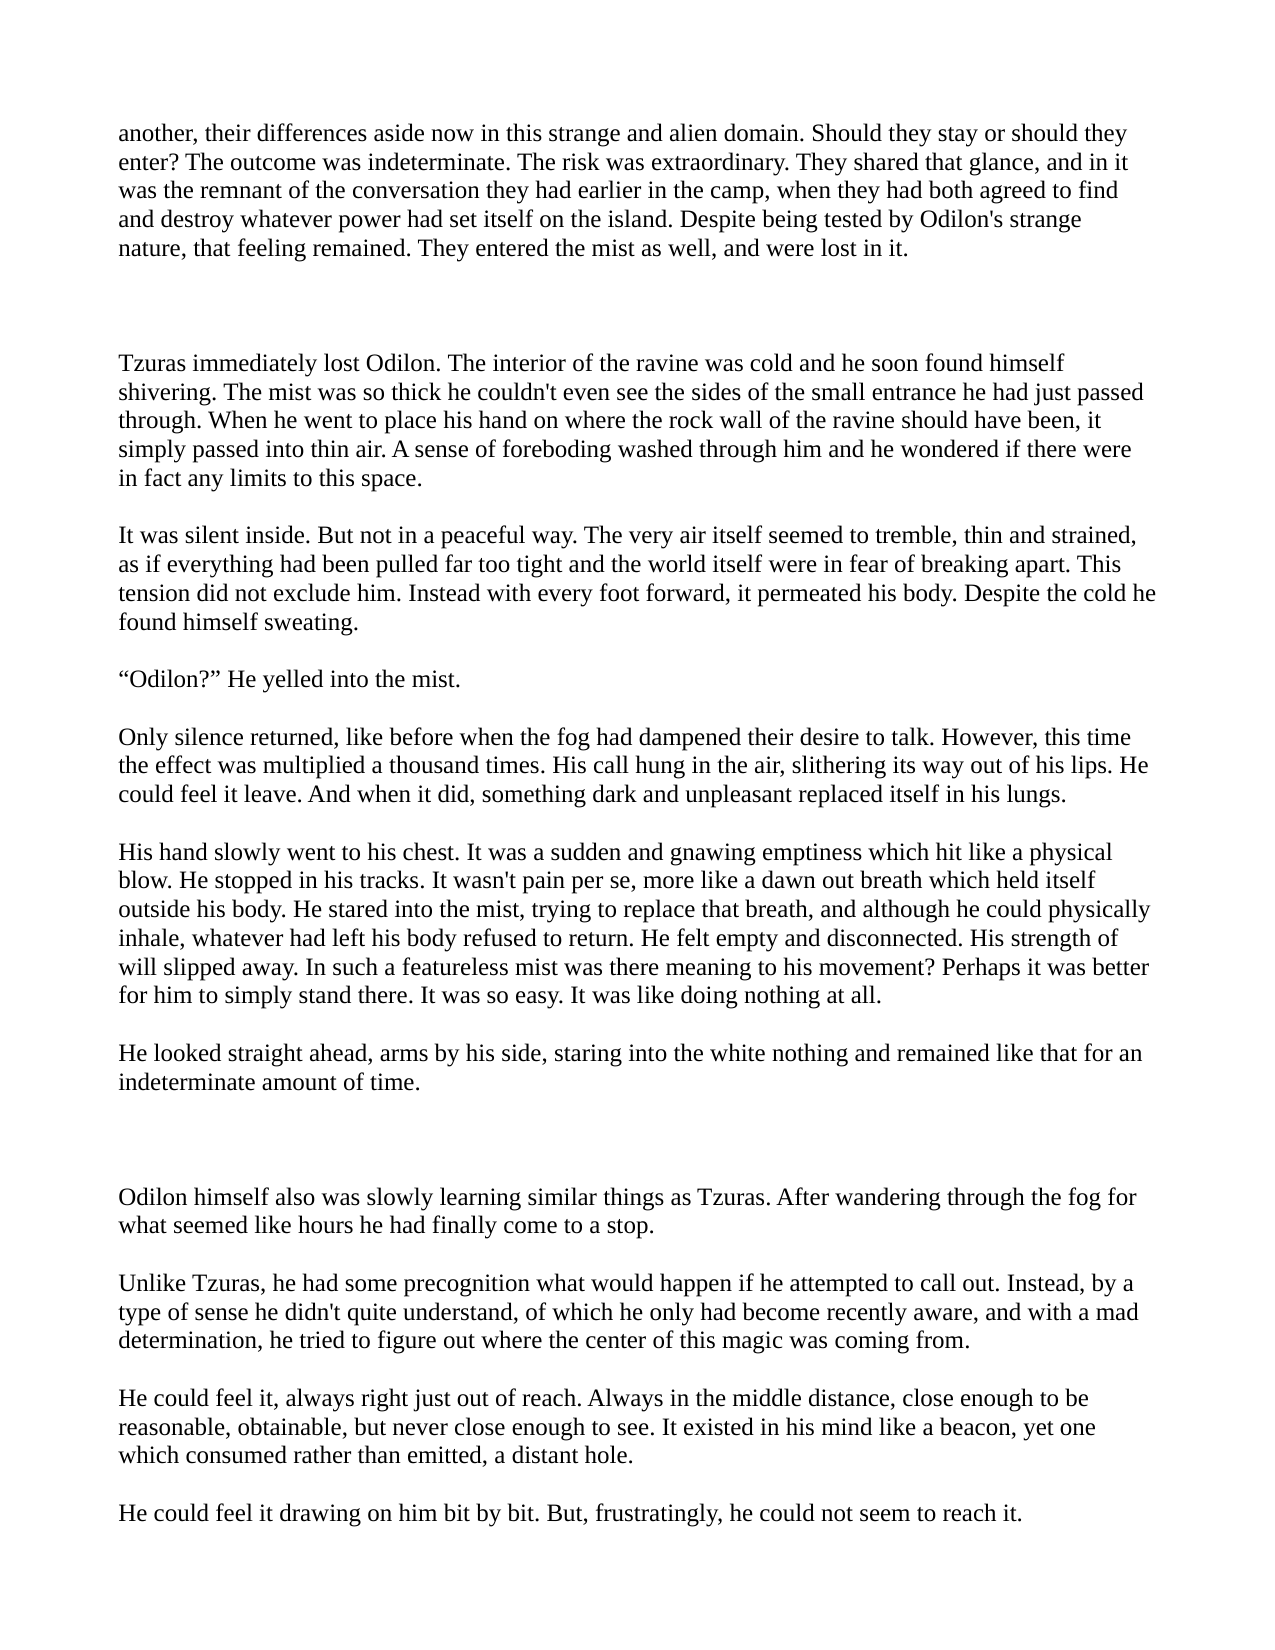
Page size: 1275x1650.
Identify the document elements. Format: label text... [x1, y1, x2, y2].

text “Odilon?” He yelled into the mist. [118, 664, 1157, 693]
text Tzuras immediately lost Odilon. The interior of the ravine was cold and he soon found himself shivering. The mist was so thick he couldn't even see the sides of the small entrance he had just passed through. When he went to place his hand on where the rock wall of the ravine should have been, it simply passed into thin air. A sense of foreboding washed through him and he wondered if there were in fact any limits to this space. [118, 348, 1157, 492]
text another, their differences aside now in this strange and alien domain. Should they stay or should they enter? The outcome was indeterminate. The risk was extraordinary. They shared that glance, and in it was the remnant of the conversation they had earlier in the camp, when they had both agreed to find and destroy whatever power had set itself on the island. Despite being tested by Odilon's strange nature, that feeling remained. They entered the mist as well, and were lost in it. [118, 118, 1157, 262]
text Odilon himself also was slowly learning similar things as Tzuras. After wandering through the fog for what seemed like hours he had finally come to a stop. [118, 1182, 1157, 1239]
text He looked straight ahead, arms by his side, staring into the white nothing and remained like that for an indeterminate amount of time. [118, 1038, 1157, 1096]
text His hand slowly went to his chest. It was a sudden and gnawing emptiness which hit like a physical blow. He stopped in his tracks. It wasn't pain per se, more like a dawn out breath which held itself outside his body. He stared into the mist, trying to replace that breath, and although he could physically inhale, whatever had left his body refused to return. He felt empty and disconnected. His strength of will slipped away. In such a featureless mist was there meaning to his movement? Perhaps it was better for him to simply stand there. It was so easy. It was like doing nothing at all. [118, 837, 1157, 1009]
text He could feel it, always right just out of reach. Always in the middle distance, close enough to be reasonable, obtainable, but never close enough to see. It existed in his mind like a beacon, yet one which consumed rather than emitted, a distant hole. [118, 1383, 1157, 1469]
text Only silence returned, like before when the fog had dampened their desire to talk. However, this time the effect was multiplied a thousand times. His call hung in the air, slithering its way out of his lips. He could feel it leave. And when it did, something dark and unpleasant replaced itself in his lungs. [118, 722, 1157, 808]
text He could feel it drawing on him bit by bit. But, frustratingly, he could not seem to reach it. [118, 1498, 1157, 1527]
text It was silent inside. But not in a peaceful way. The very air itself seemed to tremble, thin and strained, as if everything had been pulled far too tight and the world itself were in fear of breaking apart. This tension did not exclude him. Instead with every foot forward, it permeated his body. Despite the cold he found himself sweating. [118, 521, 1157, 636]
text Unlike Tzuras, he had some precognition what would happen if he attempted to call out. Instead, by a type of sense he didn't quite understand, of which he only had become recently aware, and with a mad determination, he tried to figure out where the center of this magic was coming from. [118, 1268, 1157, 1354]
